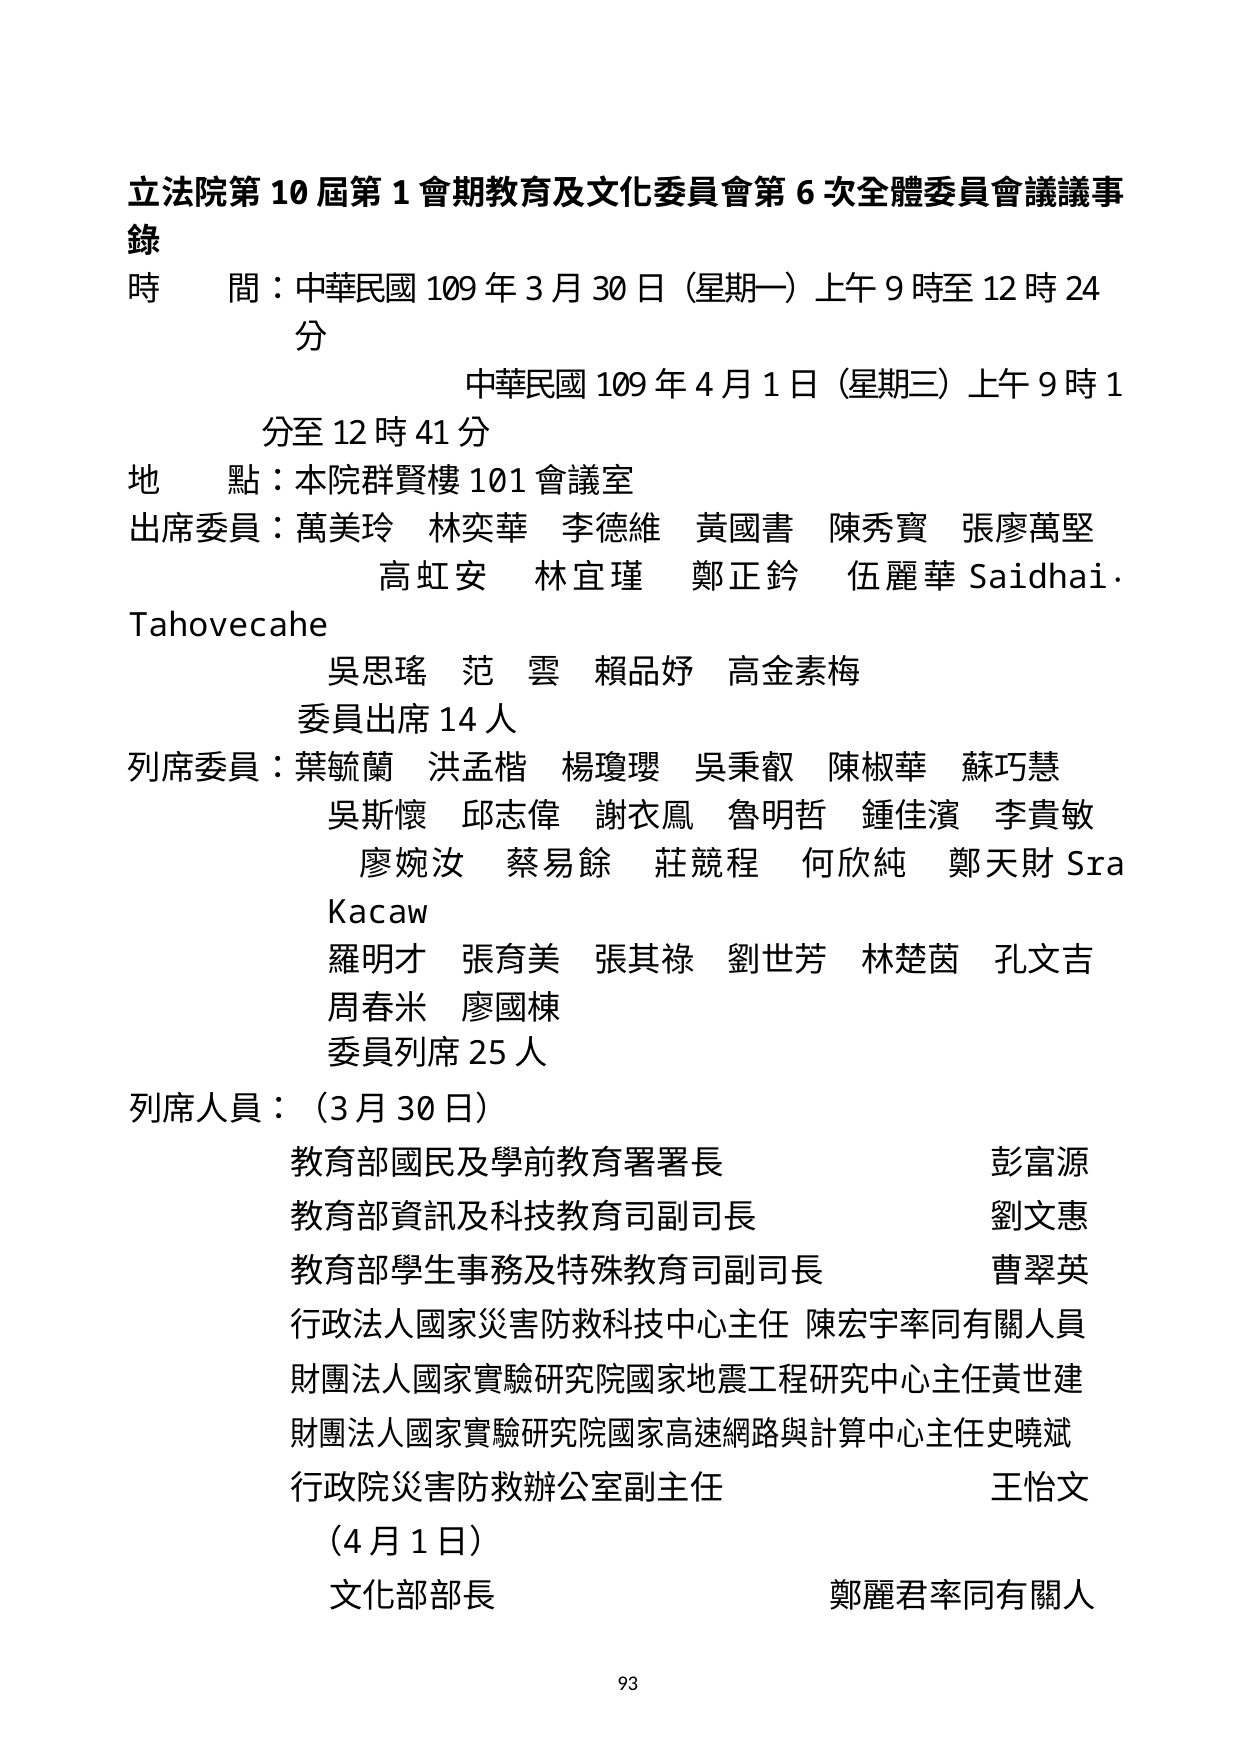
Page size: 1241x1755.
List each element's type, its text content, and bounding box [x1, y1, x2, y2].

text 吳斯懷 邱志偉 謝衣鳯 魯明哲 鍾佳濱 李貴敏 [127, 789, 1125, 837]
text 時 間：中華民國109年3月30日（星期一）上午9時至12時24分 [127, 262, 1125, 358]
text 地 點：本院群賢樓101會議室 [127, 454, 1125, 502]
text 文化部部長 鄭麗君率同有關人 [129, 1564, 1127, 1618]
text 吳思瑤 范 雲 賴品妤 高金素梅 [127, 646, 1127, 693]
text 財團法人國家實驗研究院國家高速網路與計算中心主任史曉斌 [229, 1402, 1127, 1456]
text （4月1日） [129, 1510, 1127, 1564]
text 教育部學生事務及特殊教育司副司長 曹翠英 [290, 1239, 1127, 1293]
text 高虹安 林宜瑾 鄭正鈐 伍麗華Saidhai‧Tahovecahe [128, 550, 1127, 646]
text 羅明才 張育美 張其祿 劉世芳 林楚茵 孔文吉 [127, 933, 1125, 981]
text 周春米 廖國棟 [127, 981, 1125, 1029]
text 中華民國109年4月1日（星期三）上午9時1分至12時41分 [127, 358, 1125, 454]
text 財團法人國家實驗研究院國家地震工程研究中心主任黃世建 [229, 1348, 1128, 1402]
text 委員列席25人 [127, 1029, 1125, 1077]
text 列席人員：（3月30日） [129, 1077, 1127, 1131]
text 行政院災害防救辦公室副主任 王怡文 [229, 1456, 1127, 1510]
text 廖婉汝 蔡易餘 莊競程 何欣純 鄭天財Sra Kacaw [127, 837, 1125, 933]
text 立法院第10屆第1會期教育及文化委員會第6次全體委員會議議事錄 [127, 166, 1125, 262]
text 行政法人國家災害防救科技中心主任 陳宏宇率同有關人員 [229, 1293, 1127, 1348]
text 教育部資訊及科技教育司副司長 劉文惠 [290, 1185, 1127, 1239]
text 委員出席14人 [297, 693, 1127, 741]
text 出席委員：萬美玲 林奕華 李德維 黃國書 陳秀寳 張廖萬堅 [128, 502, 1127, 550]
text 教育部國民及學前教育署署長 彭富源 [290, 1131, 1127, 1185]
text 列席委員：葉毓蘭 洪孟楷 楊瓊瓔 吳秉叡 陳椒華 蘇巧慧 [127, 741, 1125, 789]
